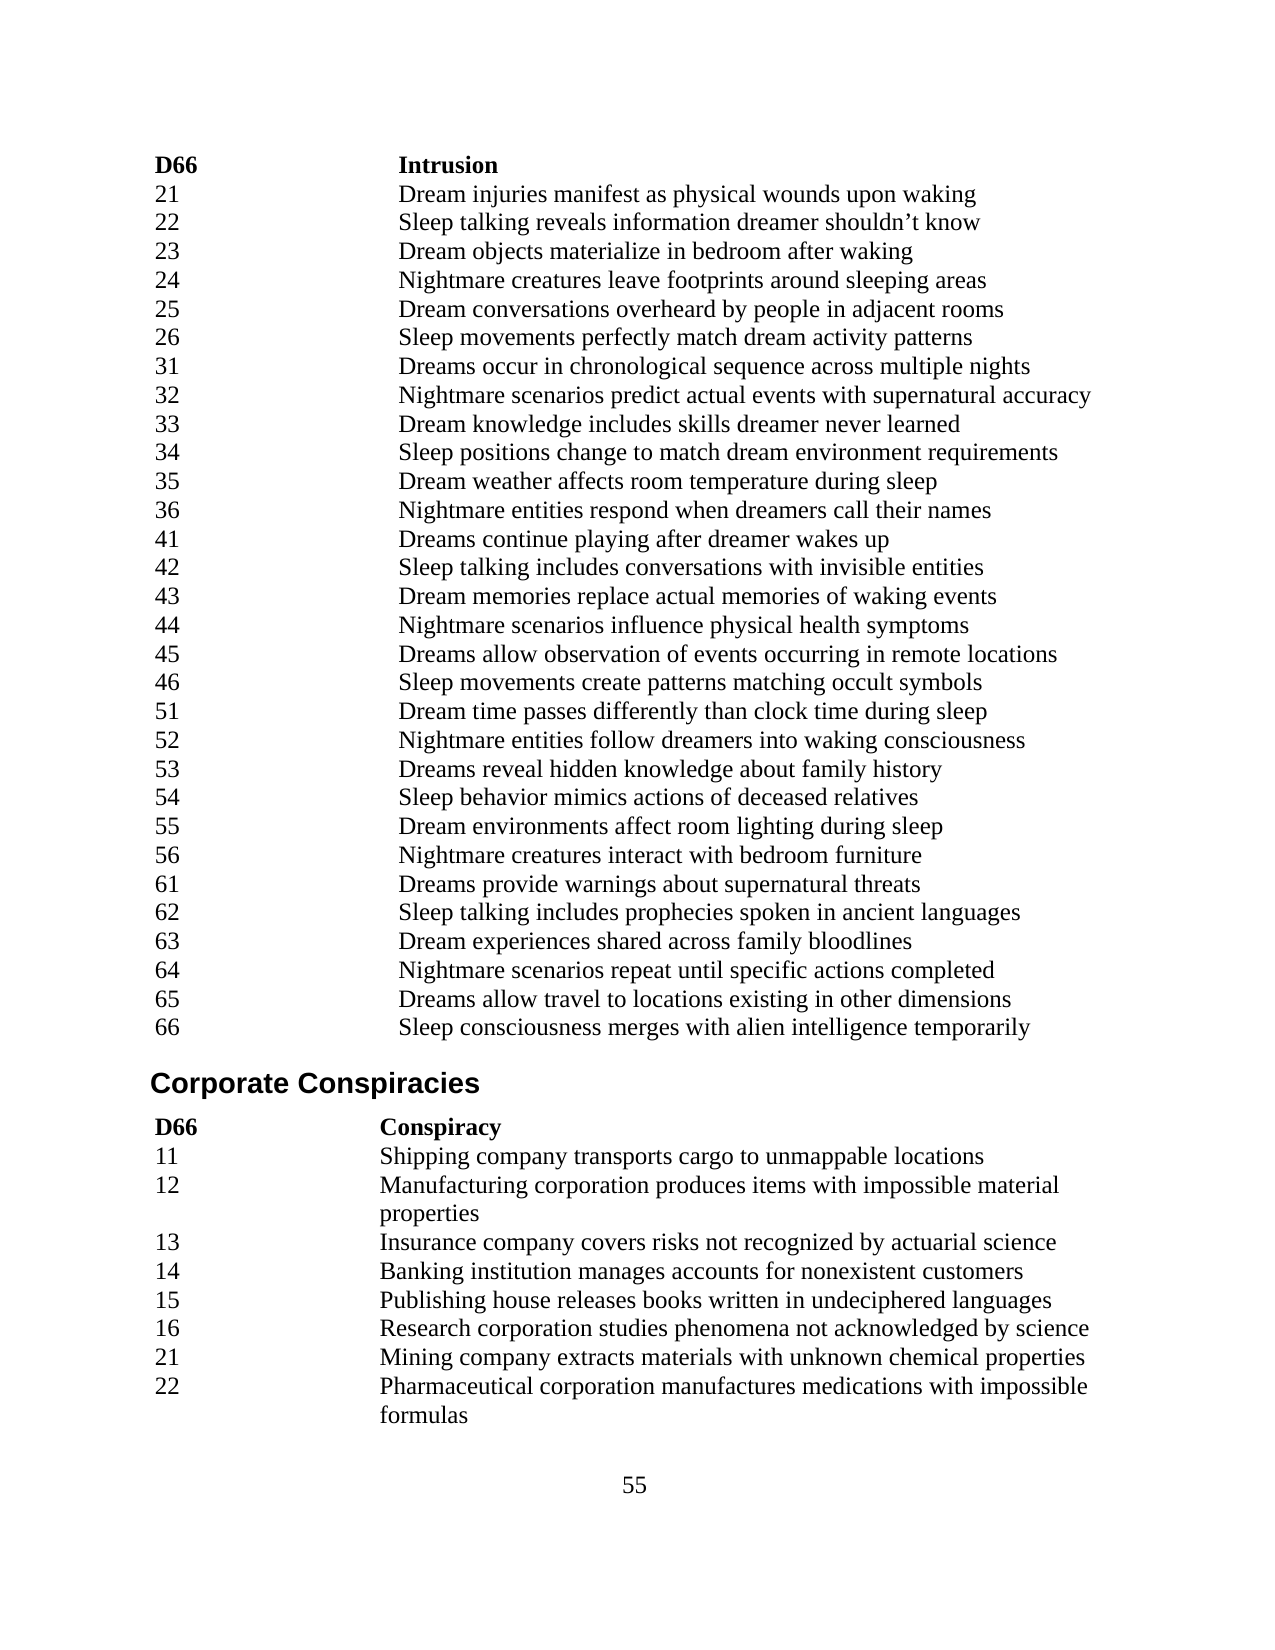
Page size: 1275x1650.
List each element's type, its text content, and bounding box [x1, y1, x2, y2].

table_cell Mining company extracts materials with unknown chemical properties [375, 1342, 1125, 1371]
table_cell Sleep consciousness merges with alien intelligence temporarily [394, 1013, 1125, 1041]
table_cell 36 [150, 495, 394, 524]
table_cell Sleep talking reveals information dreamer shouldn’t know [394, 208, 1125, 236]
table_cell 66 [150, 1013, 394, 1041]
table_cell 65 [150, 984, 394, 1012]
table_cell Dream conversations overheard by people in adjacent rooms [394, 294, 1125, 322]
table_cell Shipping company transports cargo to unmappable locations [375, 1141, 1125, 1170]
table_header Intrusion [394, 150, 1125, 179]
table_cell 46 [150, 668, 394, 696]
table_cell 26 [150, 323, 394, 351]
table_cell 14 [150, 1256, 375, 1285]
table_cell 33 [150, 409, 394, 437]
table_cell Dreams occur in chronological sequence across multiple nights [394, 351, 1125, 380]
table_cell 12 [150, 1170, 375, 1227]
table_header Conspiracy [375, 1112, 1125, 1141]
table_cell Dream memories replace actual memories of waking events [394, 581, 1125, 610]
table_cell Dreams allow travel to locations existing in other dimensions [394, 984, 1125, 1012]
table_cell 51 [150, 696, 394, 725]
table_cell Publishing house releases books written in undeciphered languages [375, 1285, 1125, 1313]
table_cell 61 [150, 869, 394, 897]
table_cell 11 [150, 1141, 375, 1170]
table_cell Dreams reveal hidden knowledge about family history [394, 754, 1125, 782]
table_cell Banking institution manages accounts for nonexistent customers [375, 1256, 1125, 1285]
table_cell 22 [150, 208, 394, 236]
table_cell 44 [150, 610, 394, 639]
table_cell Sleep movements perfectly match dream activity patterns [394, 323, 1125, 351]
table_cell Dream environments affect room lighting during sleep [394, 811, 1125, 840]
table_cell Research corporation studies phenomena not acknowledged by science [375, 1314, 1125, 1342]
table_cell 16 [150, 1314, 375, 1342]
table_cell Dream experiences shared across family bloodlines [394, 926, 1125, 955]
table_cell Dream objects materialize in bedroom after waking [394, 236, 1125, 265]
table_cell Dream knowledge includes skills dreamer never learned [394, 409, 1125, 437]
table_cell Dreams continue playing after dreamer wakes up [394, 524, 1125, 552]
table_cell 13 [150, 1227, 375, 1256]
table_cell 21 [150, 1342, 375, 1371]
table_cell 63 [150, 926, 394, 955]
table_cell Sleep movements create patterns matching occult symbols [394, 668, 1125, 696]
table_cell 55 [150, 811, 394, 840]
table_cell Dream injuries manifest as physical wounds upon waking [394, 179, 1125, 207]
table_cell 25 [150, 294, 394, 322]
table_cell 21 [150, 179, 394, 207]
table_cell Nightmare creatures interact with bedroom furniture [394, 840, 1125, 869]
table_cell Nightmare entities follow dreamers into waking consciousness [394, 725, 1125, 754]
table_cell 34 [150, 438, 394, 466]
table_cell 23 [150, 236, 394, 265]
table_cell 42 [150, 553, 394, 581]
table_cell 32 [150, 380, 394, 409]
table_cell 52 [150, 725, 394, 754]
table_cell Dreams provide warnings about supernatural threats [394, 869, 1125, 897]
table_cell 35 [150, 466, 394, 495]
table_header D66 [150, 1112, 375, 1141]
table_cell Nightmare entities respond when dreamers call their names [394, 495, 1125, 524]
table_cell Sleep behavior mimics actions of deceased relatives [394, 783, 1125, 811]
table_cell 62 [150, 898, 394, 926]
table_cell 64 [150, 955, 394, 984]
table_cell 54 [150, 783, 394, 811]
table_cell 31 [150, 351, 394, 380]
table_cell Pharmaceutical corporation manufactures medications with impossible formulas [375, 1371, 1125, 1428]
table_cell Sleep talking includes prophecies spoken in ancient languages [394, 898, 1125, 926]
table_cell 24 [150, 265, 394, 294]
table_cell 22 [150, 1371, 375, 1428]
table_cell 53 [150, 754, 394, 782]
table_cell Insurance company covers risks not recognized by actuarial science [375, 1227, 1125, 1256]
subtitle Corporate Conspiracies [150, 1066, 1125, 1100]
table_cell Dream weather affects room temperature during sleep [394, 466, 1125, 495]
table_cell 43 [150, 581, 394, 610]
table_cell 45 [150, 639, 394, 667]
table_cell Nightmare scenarios influence physical health symptoms [394, 610, 1125, 639]
table_cell Sleep talking includes conversations with invisible entities [394, 553, 1125, 581]
table_cell Dream time passes differently than clock time during sleep [394, 696, 1125, 725]
table_header D66 [150, 150, 394, 179]
table_cell Dreams allow observation of events occurring in remote locations [394, 639, 1125, 667]
table_cell 15 [150, 1285, 375, 1313]
table_cell 56 [150, 840, 394, 869]
table_cell 41 [150, 524, 394, 552]
table_cell Nightmare scenarios predict actual events with supernatural accuracy [394, 380, 1125, 409]
table_cell Sleep positions change to match dream environment requirements [394, 438, 1125, 466]
table_cell Nightmare scenarios repeat until specific actions completed [394, 955, 1125, 984]
table_cell Nightmare creatures leave footprints around sleeping areas [394, 265, 1125, 294]
table_cell Manufacturing corporation produces items with impossible material properties [375, 1170, 1125, 1227]
